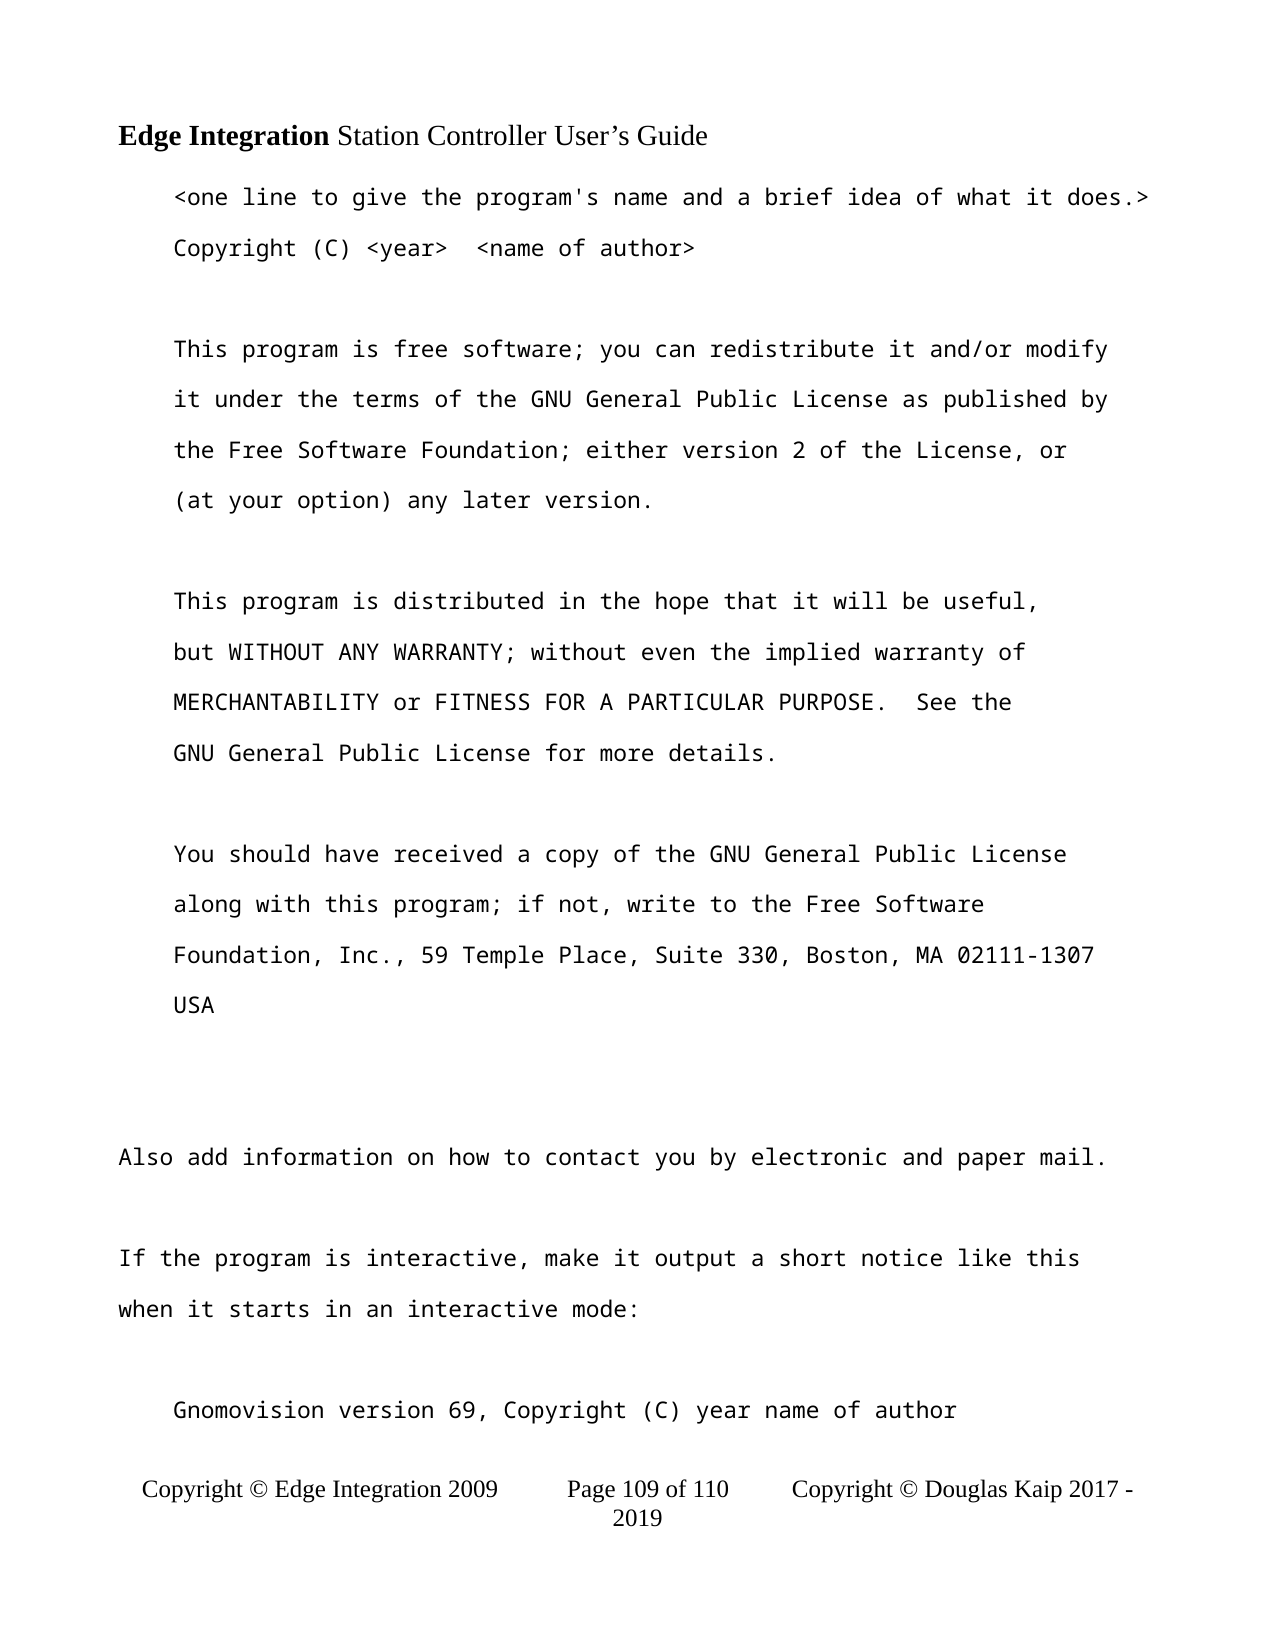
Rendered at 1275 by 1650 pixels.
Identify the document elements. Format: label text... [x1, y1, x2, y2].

text but WITHOUT ANY WARRANTY; without even the implied warranty of [118, 636, 1157, 667]
text MERCHANTABILITY or FITNESS FOR A PARTICULAR PURPOSE. See the [118, 686, 1157, 718]
text Also add information on how to contact you by electronic and paper mail. [118, 1141, 1157, 1172]
text <one line to give the program's name and a brief idea of what it does.> [118, 181, 1157, 212]
text (at your option) any later version. [118, 484, 1157, 516]
text This program is distributed in the hope that it will be useful, [118, 585, 1157, 617]
text Gnomovision version 69, Copyright (C) year name of author [118, 1394, 1157, 1425]
text it under the terms of the GNU General Public License as published by [118, 383, 1157, 414]
text USA [118, 989, 1157, 1021]
text This program is free software; you can redistribute it and/or modify [118, 333, 1157, 364]
text Foundation, Inc., 59 Temple Place, Suite 330, Boston, MA 02111-1307 [118, 939, 1157, 970]
text If the program is interactive, make it output a short notice like this [118, 1242, 1157, 1273]
text You should have received a copy of the GNU General Public License [118, 838, 1157, 869]
text when it starts in an interactive mode: [118, 1293, 1157, 1324]
text along with this program; if not, write to the Free Software [118, 888, 1157, 920]
text Copyright (C) <year> <name of author> [118, 232, 1157, 263]
text GNU General Public License for more details. [118, 737, 1157, 768]
text the Free Software Foundation; either version 2 of the License, or [118, 434, 1157, 465]
